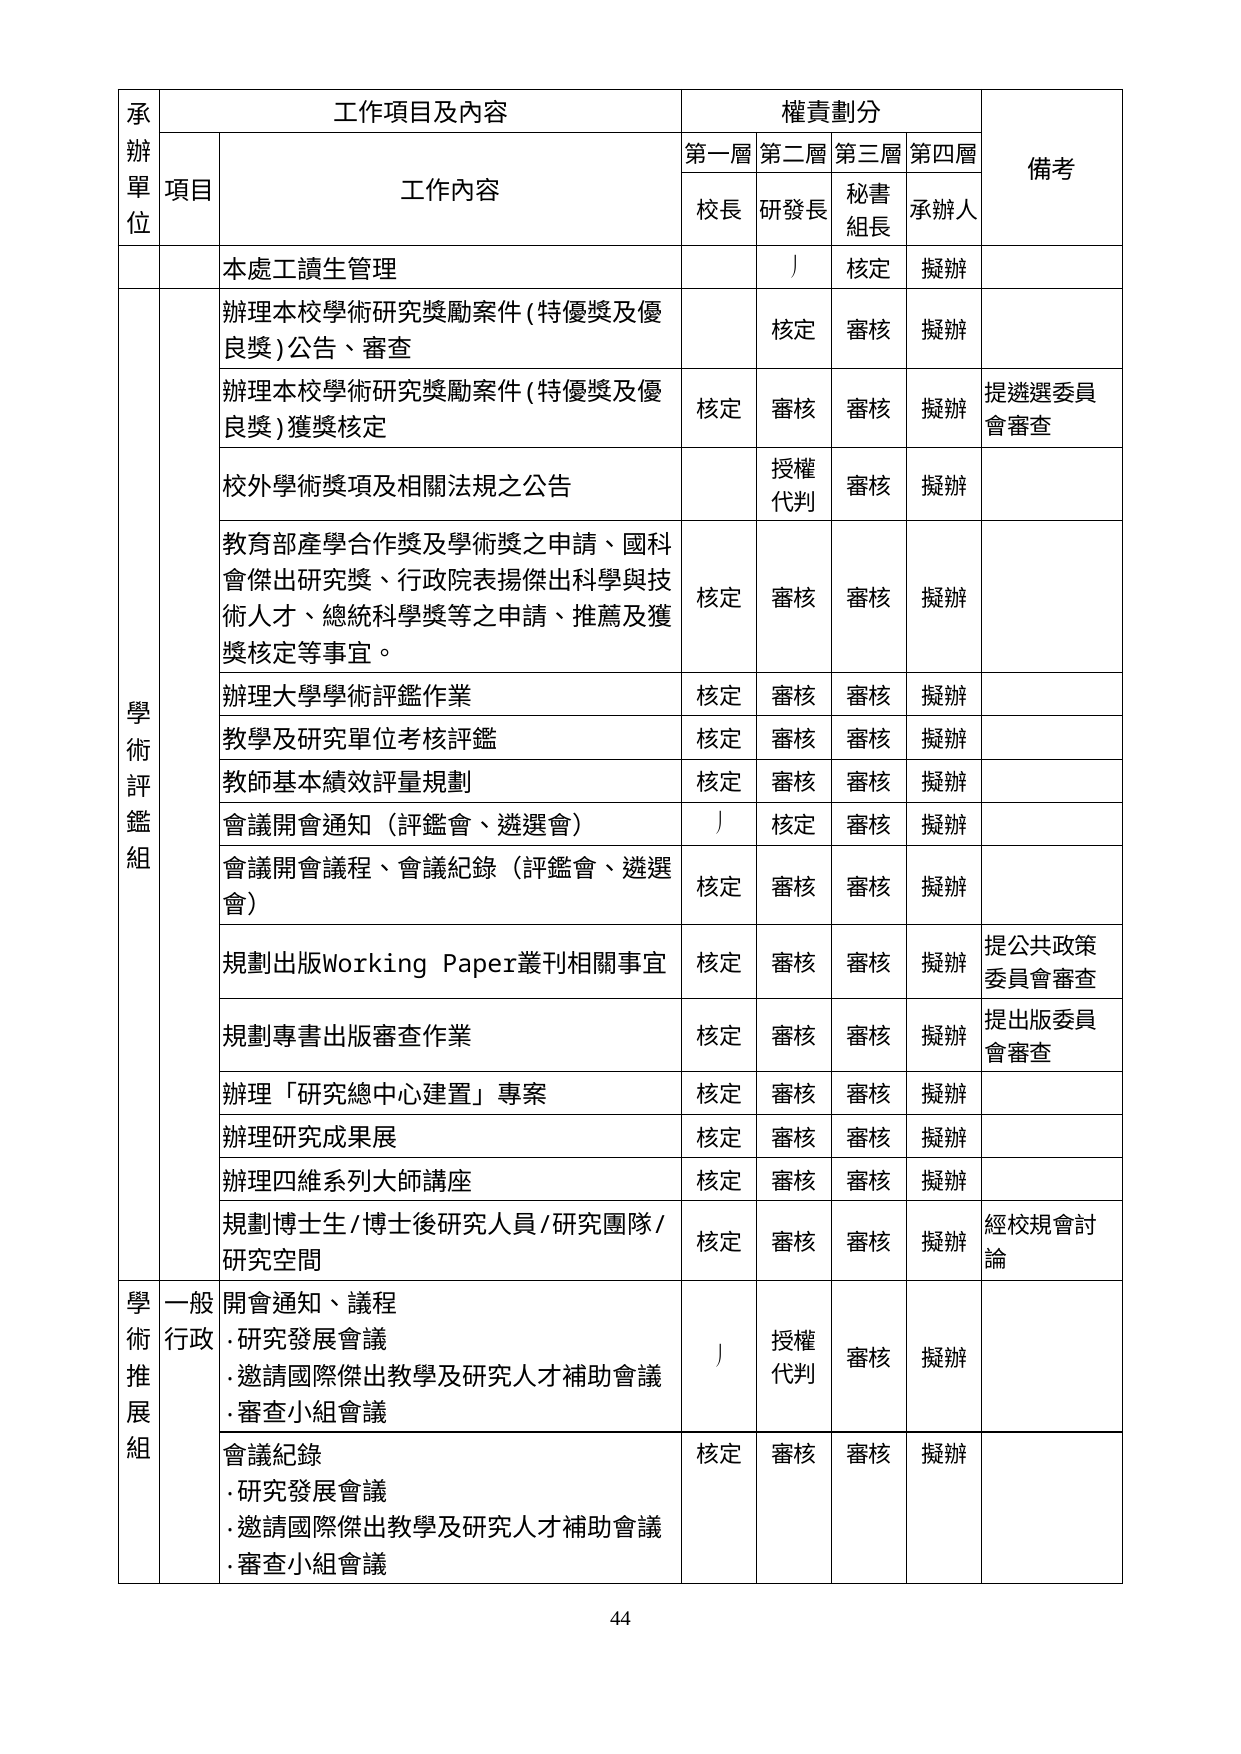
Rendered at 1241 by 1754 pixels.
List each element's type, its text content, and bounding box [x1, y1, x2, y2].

table_cell 擬辦 [907, 369, 981, 447]
table_cell [982, 760, 1122, 802]
table_cell 審核 [832, 760, 906, 802]
table_cell [982, 1158, 1122, 1200]
table_cell 辦理本校學術研究獎勵案件(特優獎及優良獎)獲獎核定 [220, 369, 681, 447]
table_cell 審核 [757, 673, 831, 715]
table_cell 審核 [832, 673, 906, 715]
table_cell 審核 [832, 846, 906, 924]
table_cell 擬辦 [907, 803, 981, 845]
table_cell [982, 673, 1122, 715]
table_header 備考 [982, 90, 1122, 245]
table_cell 秘書 組長 [832, 173, 906, 245]
table_cell 擬辦 [907, 1201, 981, 1279]
table_cell [682, 448, 756, 520]
table_cell 核定 [682, 846, 756, 924]
table_cell 審核 [832, 369, 906, 447]
table_cell 規劃專書出版審查作業 [220, 999, 681, 1071]
table_cell [982, 803, 1122, 845]
table_cell 審核 [832, 289, 906, 368]
table_cell [982, 1433, 1122, 1583]
table_cell [982, 1072, 1122, 1114]
table_cell [982, 846, 1122, 924]
table_cell 學 術 推展 組 [119, 1281, 159, 1583]
table_cell 審核 [832, 1433, 906, 1583]
table_cell [119, 246, 159, 288]
table_cell 審核 [832, 716, 906, 758]
table_cell [982, 289, 1122, 368]
table_cell [982, 1281, 1122, 1431]
table_cell 審核 [757, 999, 831, 1071]
table_cell 核定 [757, 289, 831, 368]
table_cell 一般行政 [160, 1281, 219, 1583]
table_cell 審核 [832, 803, 906, 845]
table_cell 核定 [682, 760, 756, 802]
table_cell 審核 [832, 1158, 906, 1200]
table_cell 審核 [757, 716, 831, 758]
table_cell 辦理研究成果展 [220, 1115, 681, 1157]
table_cell 審核 [757, 369, 831, 447]
table_cell 審核 [757, 846, 831, 924]
table_cell 審核 [757, 1115, 831, 1157]
table_cell [682, 246, 756, 288]
table_cell 授權 代判 [757, 448, 831, 520]
table_cell 核定 [682, 521, 756, 672]
table_cell 辦理本校學術研究獎勵案件(特優獎及優良獎)公告、審查 [220, 289, 681, 368]
table_cell 審核 [832, 1281, 906, 1431]
table_cell 校長 [682, 173, 756, 245]
table_cell 第一層 [682, 133, 756, 172]
table_cell 審核 [832, 521, 906, 672]
table_cell 教育部產學合作獎及學術獎之申請、國科會傑出研究獎、行政院表揚傑出科學與技術人才、總統科學獎等之申請、推薦及獲獎核定等事宜。 [220, 521, 681, 672]
table_cell 第四層 [907, 133, 981, 172]
table_cell 擬辦 [907, 760, 981, 802]
table_cell 審核 [832, 925, 906, 997]
table_cell 校外學術獎項及相關法規之公告 [220, 448, 681, 520]
table_cell 第三層 [832, 133, 906, 172]
table_cell 學術評鑑組 [119, 289, 159, 1279]
table_cell 教師基本績效評量規劃 [220, 760, 681, 802]
table_cell 審核 [757, 1201, 831, 1279]
table_cell 擬辦 [907, 448, 981, 520]
table_cell 擬辦 [907, 846, 981, 924]
table_cell 審核 [832, 1115, 906, 1157]
table_cell 擬辦 [907, 289, 981, 368]
table_cell 擬辦 [907, 999, 981, 1071]
table_header 權責劃分 [682, 90, 981, 132]
table_cell 核定 [682, 369, 756, 447]
table_cell 審核 [832, 448, 906, 520]
table_cell 擬辦 [907, 673, 981, 715]
table_cell 核定 [682, 999, 756, 1071]
table_cell 提公共政策委員會審查 [982, 925, 1122, 997]
table_cell 擬辦 [907, 521, 981, 672]
table_cell 擬辦 [907, 1158, 981, 1200]
table_cell [160, 246, 219, 288]
table_cell 會議開會議程、會議紀錄（評鑑會、遴選會） [220, 846, 681, 924]
table_cell 核定 [832, 246, 906, 288]
table_cell 核定 [757, 803, 831, 845]
table_cell 會議紀錄 ‧研究發展會議 ‧邀請國際傑出教學及研究人才補助會議 ‧審查小組會議 [220, 1433, 681, 1583]
table_cell 審核 [832, 999, 906, 1071]
table_cell 審核 [757, 1433, 831, 1583]
table_cell 承辦人 [907, 173, 981, 245]
table_cell 擬辦 [907, 246, 981, 288]
table_cell [982, 448, 1122, 520]
table_cell 審核 [832, 1201, 906, 1279]
table_cell 擬辦 [907, 1115, 981, 1157]
table_cell 核定 [682, 925, 756, 997]
table_cell 辦理大學學術評鑑作業 [220, 673, 681, 715]
table_cell [982, 521, 1122, 672]
table_cell 提出版委員會審查 [982, 999, 1122, 1071]
table_cell 辦理「研究總中心建置」專案 [220, 1072, 681, 1114]
table_cell 審核 [757, 1158, 831, 1200]
table_cell 項目 [160, 133, 219, 245]
table_cell 擬辦 [907, 716, 981, 758]
table_cell 擬辦 [907, 1072, 981, 1114]
table_cell 工作內容 [220, 133, 681, 245]
table_cell 審核 [832, 1072, 906, 1114]
table_cell 提遴選委員會審查 [982, 369, 1122, 447]
table_cell 核定 [682, 1158, 756, 1200]
table_cell 辦理四維系列大師講座 [220, 1158, 681, 1200]
table_cell 授權 代判 [757, 1281, 831, 1431]
table_cell 開會通知、議程 ‧研究發展會議 ‧邀請國際傑出教學及研究人才補助會議 ‧審查小組會議 [220, 1281, 681, 1431]
table_cell 規劃博士生/博士後研究人員/研究團隊/研究空間 [220, 1201, 681, 1279]
table_cell 規劃出版Working Paper叢刊相關事宜 [220, 925, 681, 997]
table_cell 本處工讀生管理 [220, 246, 681, 288]
table_cell 核定 [682, 1072, 756, 1114]
table_cell [982, 1115, 1122, 1157]
table_cell 核定 [682, 1115, 756, 1157]
table_cell [982, 246, 1122, 288]
table_cell 核定 [682, 673, 756, 715]
table_header 工作項目及內容 [160, 90, 681, 132]
table_cell 第二層 [757, 133, 831, 172]
table_cell 擬辦 [907, 1281, 981, 1431]
table_cell 教學及研究單位考核評鑑 [220, 716, 681, 758]
table_cell 擬辦 [907, 925, 981, 997]
table_cell  [757, 246, 831, 288]
table_cell [160, 289, 219, 1279]
table_cell 會議開會通知（評鑑會、遴選會） [220, 803, 681, 845]
table_cell [682, 289, 756, 368]
table_cell 核定 [682, 1201, 756, 1279]
table_header 承辦單位 [119, 90, 159, 245]
table_cell 審核 [757, 1072, 831, 1114]
table_cell [982, 716, 1122, 758]
table_cell 審核 [757, 925, 831, 997]
table_cell 審核 [757, 521, 831, 672]
table_cell  [682, 803, 756, 845]
table_cell 擬辦 [907, 1433, 981, 1583]
table_cell 研發長 [757, 173, 831, 245]
table_cell 核定 [682, 1433, 756, 1583]
table_cell  [682, 1281, 756, 1431]
table_cell 經校規會討論 [982, 1201, 1122, 1279]
table_cell 審核 [757, 760, 831, 802]
table_cell 核定 [682, 716, 756, 758]
